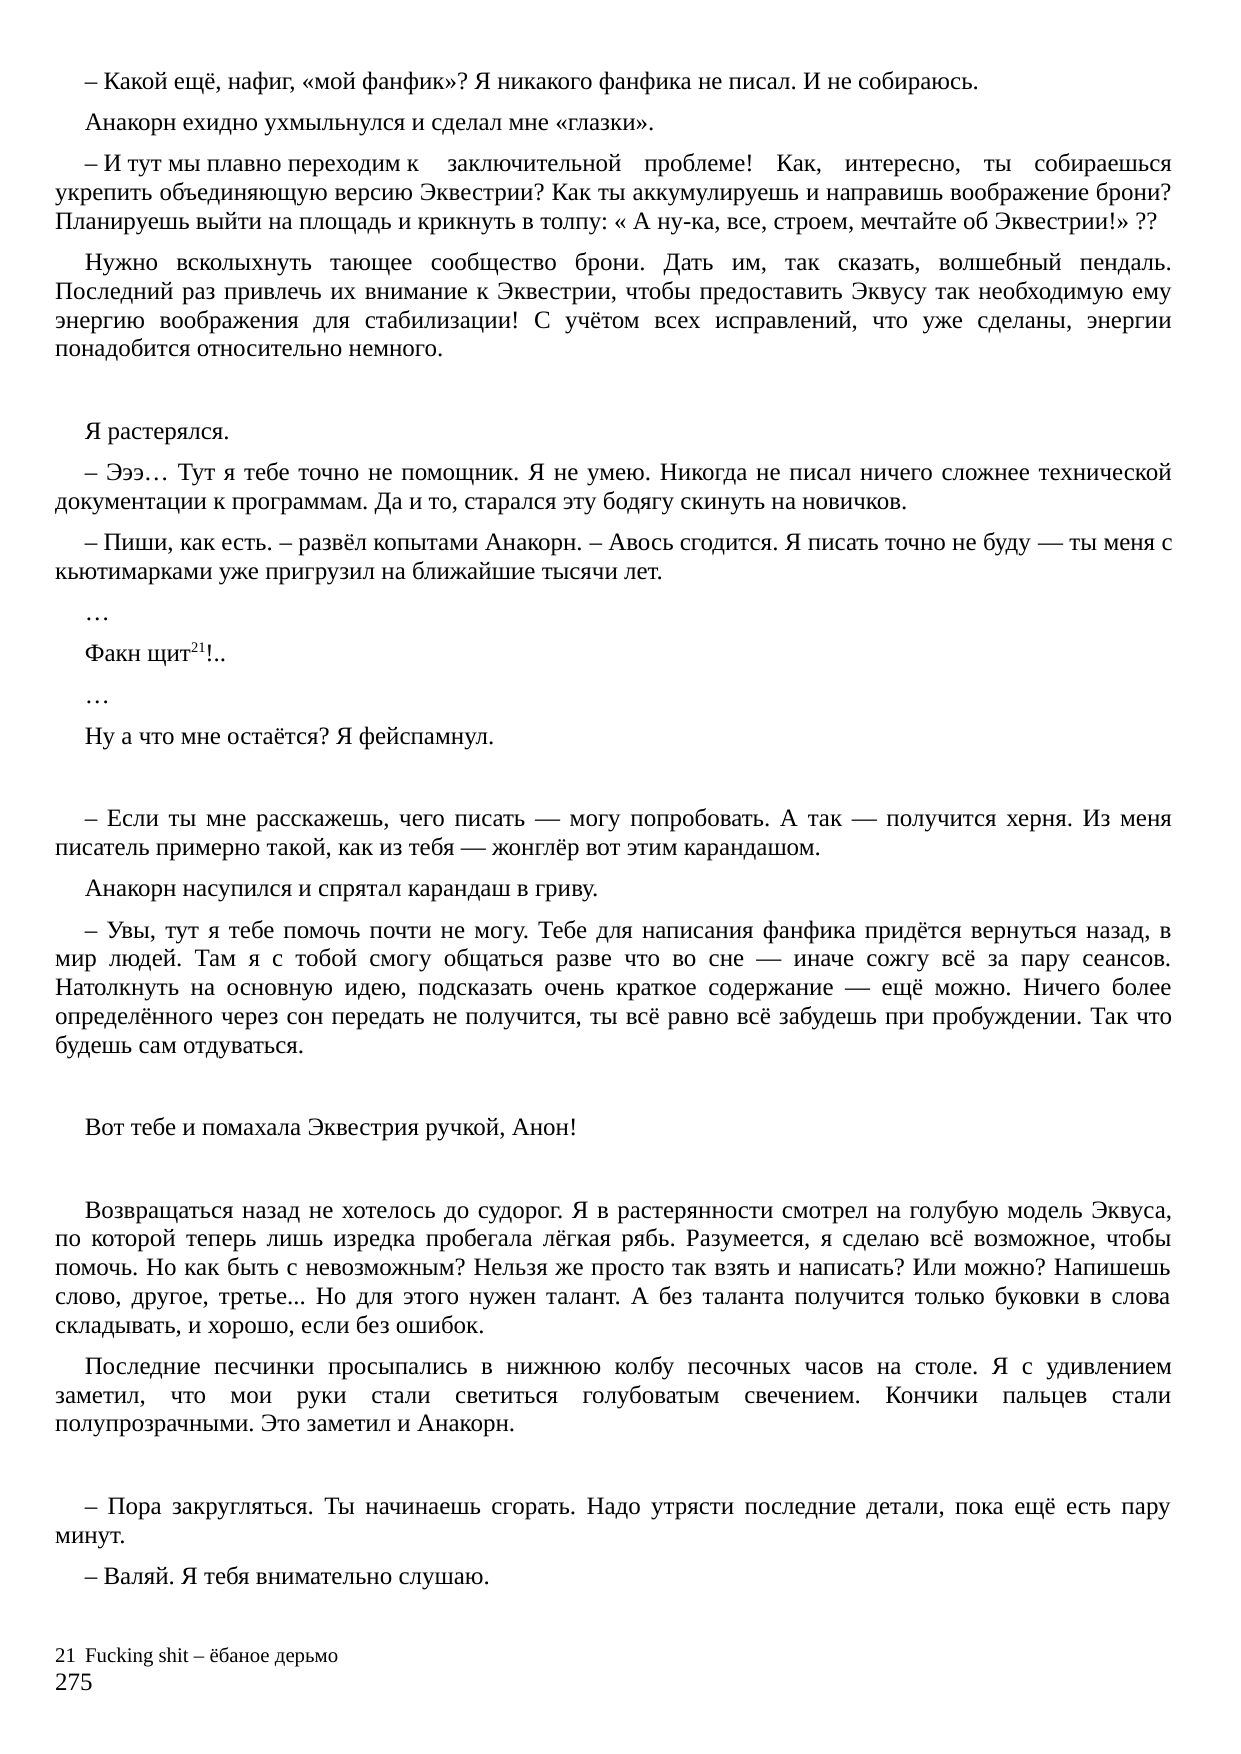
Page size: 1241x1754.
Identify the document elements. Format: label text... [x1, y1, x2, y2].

text Последние песчинки просыпались в нижнюю колбу песочных часов на столе. Я с удивлением заметил, что мои руки стали светиться голубоватым свечением. Кончики пальцев стали полупрозрачными. Это заметил и Анакорн. [55, 1351, 1173, 1437]
text Ну а что мне остаётся? Я фейспамнул. [55, 721, 1173, 750]
text – И тут мы плавно переходим к заключительной проблеме! Как, интересно, ты собираешься укрепить объединяющую версию Эквестрии? Как ты аккумулируешь и направишь воображение брони? Планируешь выйти на площадь и крикнуть в толпу: « А ну-ка, все, строем, мечтайте об Эквестрии!» ?? [55, 148, 1173, 235]
text – Увы, тут я тебе помочь почти не могу. Тебе для написания фанфика придётся вернуться назад, в мир людей. Там я с тобой смогу общаться разве что во сне — иначе сожгу всё за пару сеансов. Натолкнуть на основную идею, подсказать очень краткое содержание — ещё можно. Ничего более определённого через сон передать не получится, ты всё равно всё забудешь при пробуждении. Так что будешь сам отдуваться. [55, 915, 1173, 1058]
text Fucking shit – ёбаное дерьмо [55, 1642, 1173, 1667]
text Возвращаться назад не хотелось до судорог. Я в растерянности смотрел на голубую модель Эквуса, по которой теперь лишь изредка пробегала лёгкая рябь. Разумеется, я сделаю всё возможное, чтобы помочь. Но как быть с невозможным? Нельзя же просто так взять и написать? Или можно? Напишешь слово, другое, третье... Но для этого нужен талант. А без таланта получится только буковки в слова складывать, и хорошо, если без ошибок. [55, 1195, 1173, 1338]
text Вот тебе и помахала Эквестрия ручкой, Анон! [55, 1112, 1173, 1141]
text Анакорн ехидно ухмыльнулся и сделал мне «глазки». [55, 107, 1173, 136]
text – Пиши, как есть. – развёл копытами Анакорн. – Авось сгодится. Я писать точно не буду — ты меня с кьютимарками уже пригрузил на ближайшие тысячи лет. [55, 527, 1173, 585]
text Анакорн насупился и спрятал карандаш в гриву. [55, 873, 1173, 902]
text … [55, 597, 1173, 626]
text Я растерялся. [55, 416, 1173, 445]
text – Пора закругляться. Ты начинаешь сгорать. Надо утрясти последние детали, пока ещё есть пару минут. [55, 1491, 1173, 1548]
text – Какой ещё, нафиг, «мой фанфик»? Я никакого фанфика не писал. И не собираюсь. [55, 66, 1173, 95]
text Факн щит!.. [55, 638, 1173, 667]
text – Эээ… Тут я тебе точно не помощник. Я не умею. Никогда не писал ничего сложнее технической документации к программам. Да и то, старался эту бодягу скинуть на новичков. [55, 457, 1173, 515]
text … [55, 680, 1173, 708]
text Нужно всколыхнуть тающее сообщество брони. Дать им, так сказать, волшебный пендаль. Последний раз привлечь их внимание к Эквестрии, чтобы предоставить Эквусу так необходимую ему энергию воображения для стабилизации! С учётом всех исправлений, что уже сделаны, энергии понадобится относительно немного. [55, 247, 1173, 362]
text – Если ты мне расскажешь, чего писать — могу попробовать. А так — получится херня. Из меня писатель примерно такой, как из тебя — жонглёр вот этим карандашом. [55, 803, 1173, 861]
text – Валяй. Я тебя внимательно слушаю. [55, 1561, 1173, 1590]
